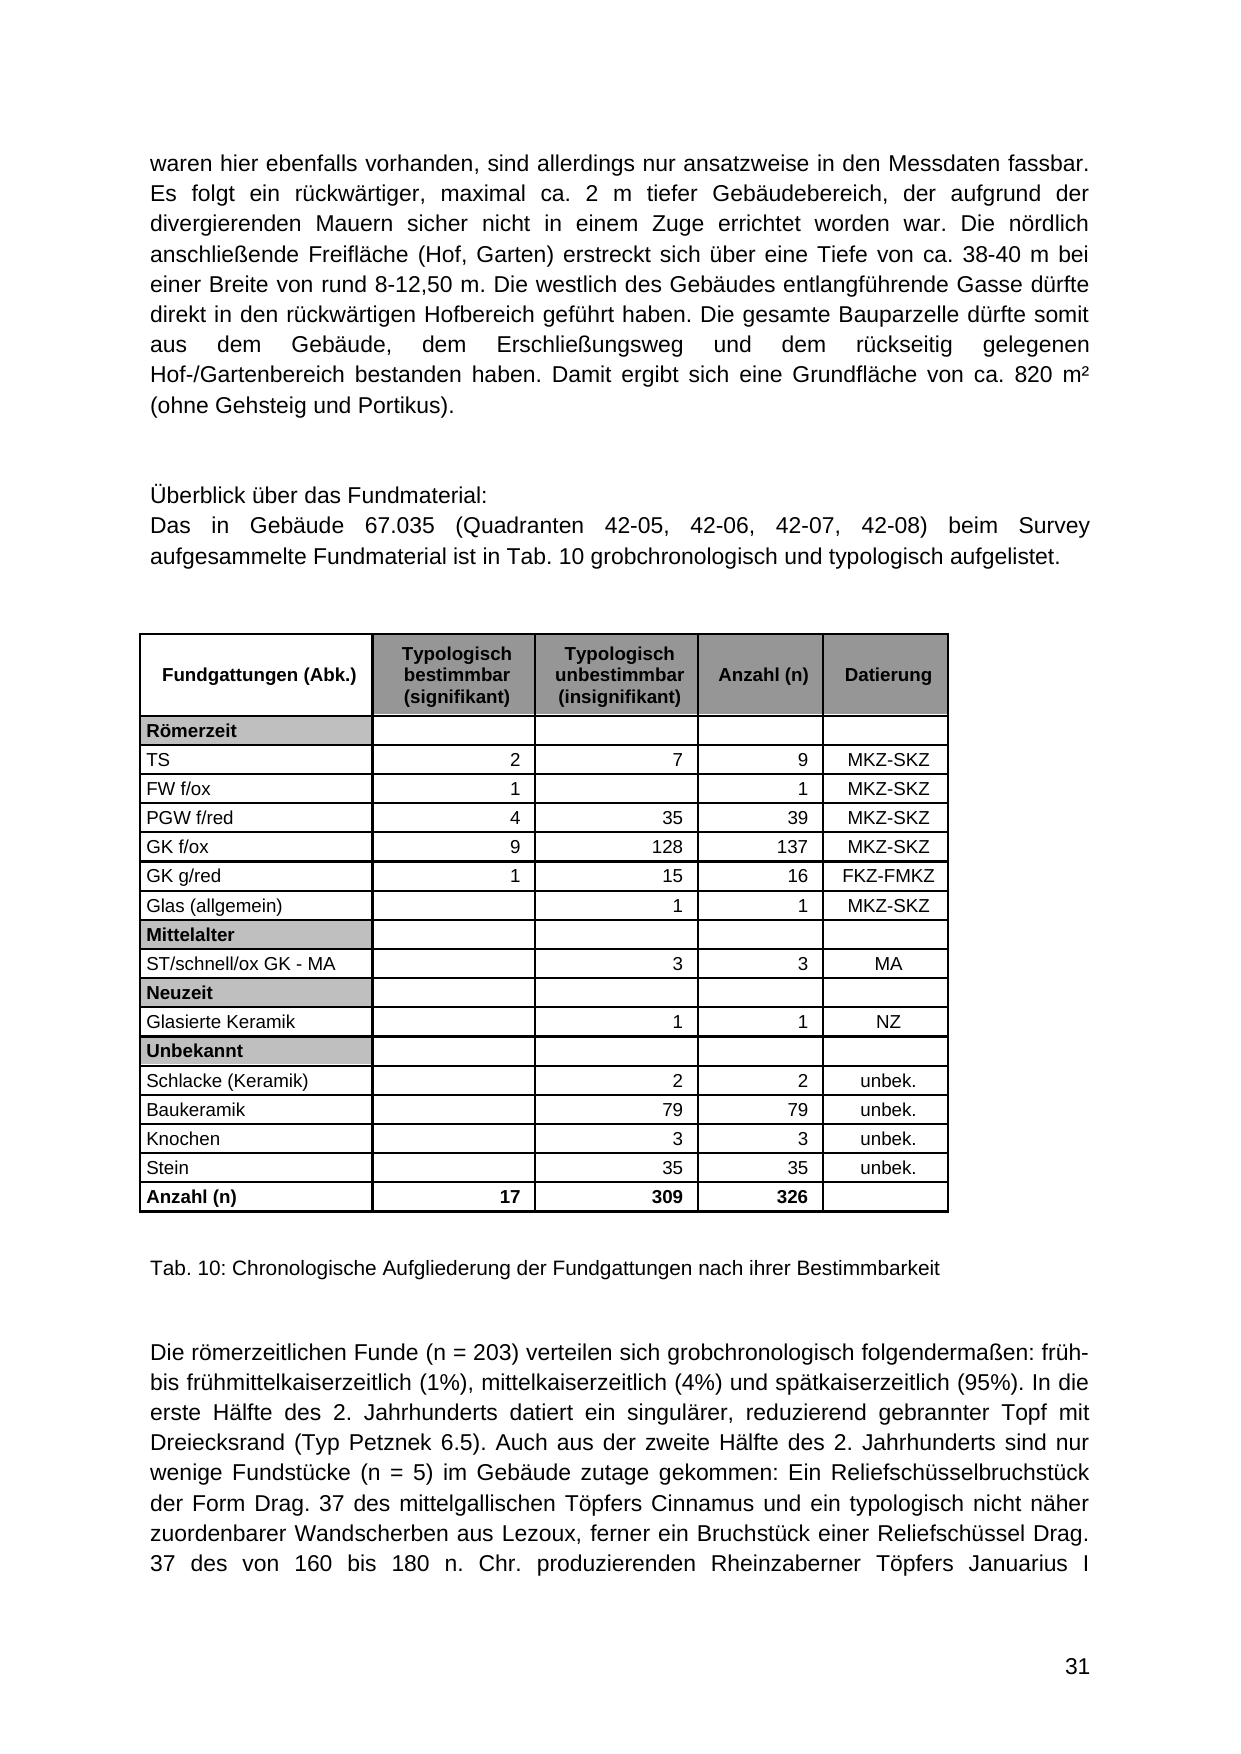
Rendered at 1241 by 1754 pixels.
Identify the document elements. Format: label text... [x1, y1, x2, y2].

text Tab. 10: Chronologische Aufgliederung der Fundgattungen nach ihrer Bestimmbarkeit [150, 1256, 1090, 1279]
table_cell 1 [536, 892, 697, 919]
table_cell 2 [536, 1067, 697, 1094]
table_cell [374, 950, 534, 977]
table_cell 3 [699, 1125, 822, 1152]
table_cell 17 [374, 1183, 534, 1210]
table_cell [374, 1008, 534, 1035]
table_cell PGW f/red [141, 804, 371, 831]
table_header Fundgattungen (Abk.) [141, 635, 371, 714]
table_cell 128 [536, 833, 697, 860]
table_cell [374, 1038, 534, 1064]
text Überblick über das Fundmaterial: [150, 482, 1090, 509]
table_header Typologisch bestimmbar (signifikant) [374, 635, 534, 714]
table_cell Neuzeit [141, 979, 371, 1006]
table_cell NZ [824, 1008, 947, 1035]
text Das in Gebäude 67.035 (Quadranten 42-05, 42-06, 42-07, 42-08) beim Survey aufgesammelte Fundmaterial ist in Tab. 10 grobchronologisch und typologisch aufgelistet. [150, 512, 1090, 569]
table_cell 1 [374, 775, 534, 802]
table_cell 35 [699, 1154, 822, 1181]
table_cell [374, 1096, 534, 1123]
table_cell unbek. [824, 1067, 947, 1094]
table_cell [374, 1125, 534, 1152]
table_cell Knochen [141, 1125, 371, 1152]
table_cell 137 [699, 833, 822, 860]
table_cell [374, 1067, 534, 1094]
table_cell [374, 1154, 534, 1181]
text waren hier ebenfalls vorhanden, sind allerdings nur ansatzweise in den Messdaten fassbar. Es folgt ein rückwärtiger, maximal ca. 2 m tiefer Gebäudebereich, der aufgrund der divergierenden Mauern sicher nicht in einem Zuge errichtet worden war. Die nördlich anschließende Freifläche (Hof, Garten) erstreckt sich über eine Tiefe von ca. 38-40 m bei einer Breite von rund 8-12,50 m. Die westlich des Gebäudes entlangführende Gasse dürfte direkt in den rückwärtigen Hofbereich geführt haben. Die gesamte Bauparzelle dürfte somit aus dem Gebäude, dem Erschließungsweg und dem rückseitig gelegenen Hof-/Gartenbereich bestanden haben. Damit ergibt sich eine Grundfläche von ca. 820 m² (ohne Gehsteig und Portikus). [150, 150, 1090, 418]
table_cell 9 [699, 746, 822, 773]
table_cell 4 [374, 804, 534, 831]
table_cell Anzahl (n) [141, 1183, 371, 1210]
table_header Typologisch unbestimmbar (insignifikant) [536, 635, 697, 714]
table_cell 1 [536, 1008, 697, 1035]
table_cell 35 [536, 1154, 697, 1181]
table_cell 15 [536, 863, 697, 889]
table_cell MA [824, 950, 947, 977]
table_cell MKZ-SKZ [824, 775, 947, 802]
table_cell 1 [699, 775, 822, 802]
table_cell [699, 921, 822, 948]
table_cell GK g/red [141, 863, 371, 889]
table_cell [699, 979, 822, 1006]
table_cell [824, 717, 947, 744]
table_cell 2 [374, 746, 534, 773]
table_cell FW f/ox [141, 775, 371, 802]
table_cell 309 [536, 1183, 697, 1210]
table_cell ST/schnell/ox GK - MA [141, 950, 371, 977]
table_cell [824, 1183, 947, 1210]
table_cell MKZ-SKZ [824, 746, 947, 773]
table_cell FKZ-FMKZ [824, 863, 947, 889]
table_cell Glas (allgemein) [141, 892, 371, 919]
table_cell unbek. [824, 1096, 947, 1123]
table_cell 39 [699, 804, 822, 831]
table_cell [824, 921, 947, 948]
table_cell 1 [374, 863, 534, 889]
table_cell Schlacke (Keramik) [141, 1067, 371, 1094]
table_cell [374, 979, 534, 1006]
table_cell 3 [536, 950, 697, 977]
table_cell [536, 979, 697, 1006]
table_cell 35 [536, 804, 697, 831]
table_cell 3 [536, 1125, 697, 1152]
table_cell unbek. [824, 1154, 947, 1181]
table_cell 7 [536, 746, 697, 773]
table_cell 9 [374, 833, 534, 860]
table_cell Baukeramik [141, 1096, 371, 1123]
table_cell TS [141, 746, 371, 773]
table_cell Glasierte Keramik [141, 1008, 371, 1035]
table_cell [824, 979, 947, 1006]
table_header Datierung [824, 635, 947, 714]
table_cell [536, 717, 697, 744]
table_cell GK f/ox [141, 833, 371, 860]
table_cell unbek. [824, 1125, 947, 1152]
table_cell 3 [699, 950, 822, 977]
table_cell [699, 1038, 822, 1064]
table_cell [824, 1038, 947, 1064]
table_cell Römerzeit [141, 717, 371, 744]
table_cell [374, 892, 534, 919]
table_cell Stein [141, 1154, 371, 1181]
table_cell 1 [699, 892, 822, 919]
table_cell [536, 921, 697, 948]
table_cell [536, 1038, 697, 1064]
table_cell 1 [699, 1008, 822, 1035]
table_cell Mittelalter [141, 921, 371, 948]
table_cell MKZ-SKZ [824, 892, 947, 919]
table_cell MKZ-SKZ [824, 804, 947, 831]
table_header Anzahl (n) [699, 635, 822, 714]
table_cell [374, 921, 534, 948]
table_cell 79 [699, 1096, 822, 1123]
table_cell 326 [699, 1183, 822, 1210]
table_cell 79 [536, 1096, 697, 1123]
table_cell 16 [699, 863, 822, 889]
table_cell 2 [699, 1067, 822, 1094]
table_cell [536, 775, 697, 802]
table_cell Unbekannt [141, 1038, 371, 1064]
text Die römerzeitlichen Funde (n = 203) verteilen sich grobchronologisch folgendermaßen: früh- bis frühmittelkaiserzeitlich (1%), mittelkaiserzeitlich (4%) und spätkaiserzeitlich (95%). In die erste Hälfte des 2. Jahrhunderts datiert ein singulärer, reduzierend gebrannter Topf mit Dreiecksrand (Typ Petznek 6.5). Auch aus der zweite Hälfte des 2. Jahrhunderts sind nur wenige Fundstücke (n = 5) im Gebäude zutage gekommen: Ein Reliefschüsselbruchstück der Form Drag. 37 des mittelgallischen Töpfers Cinnamus und ein typologisch nicht näher zuordenbarer Wandscherben aus Lezoux, ferner ein Bruchstück einer Reliefschüssel Drag. 37 des von 160 bis 180 n. Chr. produzierenden Rheinzaberner Töpfers Januarius I [150, 1338, 1090, 1576]
table_cell [699, 717, 822, 744]
table_cell [374, 717, 534, 744]
table_cell MKZ-SKZ [824, 833, 947, 860]
